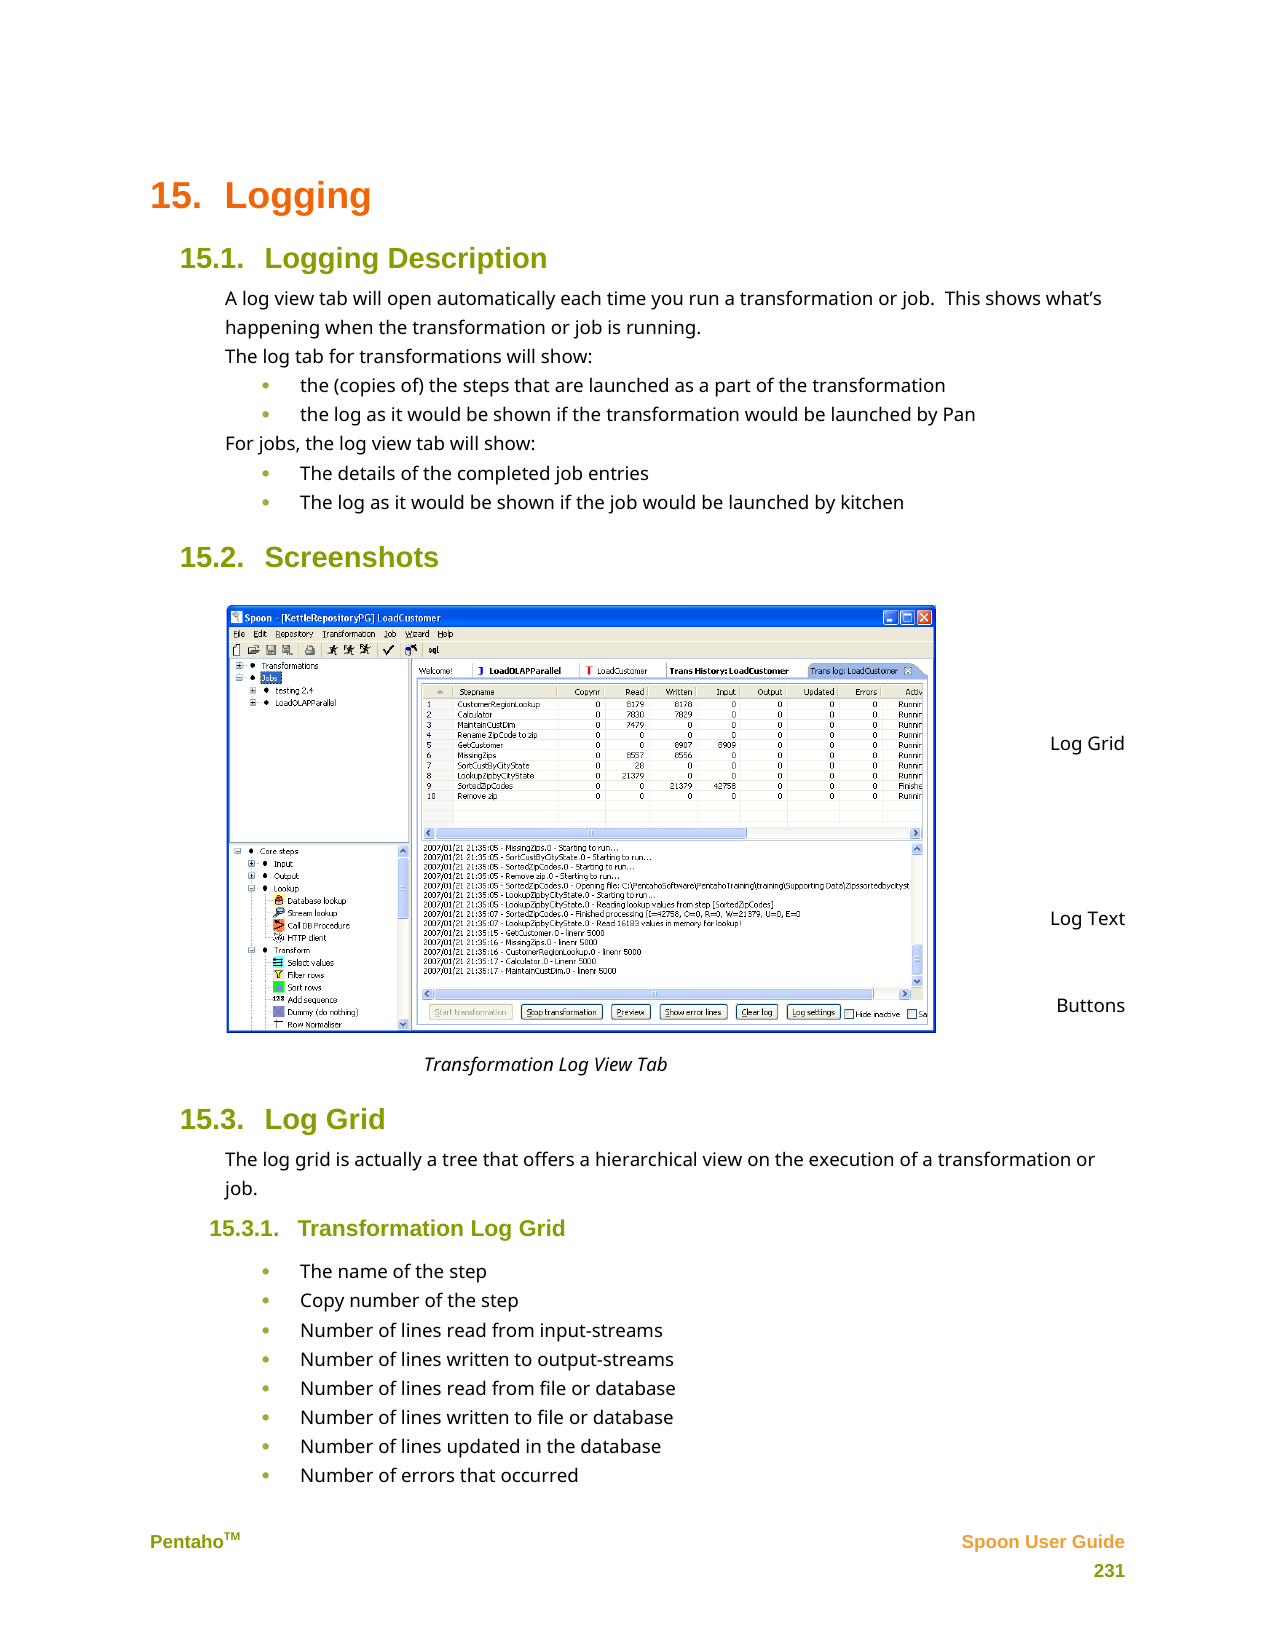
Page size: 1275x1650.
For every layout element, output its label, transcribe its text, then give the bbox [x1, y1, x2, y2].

text Log Grid [937, 727, 1125, 756]
text The log grid is actually a tree that offers a hierarchical view on the execution of a transformation or job. [225, 1143, 1125, 1201]
list The details of the completed job entries [262, 457, 1125, 486]
text Buttons [937, 989, 1125, 1018]
subtitle Transformation Log Grid [209, 1208, 1125, 1243]
text Log Text [937, 902, 1125, 931]
subtitle Screenshots [179, 540, 1125, 575]
picture [226, 605, 936, 1033]
list The log as it would be shown if the job would be launched by kitchen [262, 486, 1125, 515]
text The log tab for transformations will show: [225, 340, 1125, 369]
text Transformation Log View Tab [225, 1048, 1125, 1077]
list Copy number of the step [262, 1284, 1125, 1314]
list the (copies of) the steps that are launched as a part of the transformation [262, 369, 1125, 398]
list Number of lines written to file or database [262, 1401, 1125, 1430]
list Number of lines read from input-streams [262, 1314, 1125, 1343]
list Number of errors that occurred [262, 1459, 1125, 1489]
list The name of the step [262, 1255, 1125, 1284]
subtitle Logging [150, 181, 1125, 216]
text For jobs, the log view tab will show: [225, 427, 1125, 457]
list Number of lines written to output-streams [262, 1343, 1125, 1372]
subtitle Logging Description [179, 241, 1125, 275]
subtitle Log Grid [179, 1102, 1125, 1137]
text A log view tab will open automatically each time you run a transformation or job. This shows what’s happening when the transformation or job is running. [225, 282, 1125, 340]
list Number of lines read from file or database [262, 1372, 1125, 1401]
list the log as it would be shown if the transformation would be launched by Pan [262, 398, 1125, 427]
list Number of lines updated in the database [262, 1430, 1125, 1459]
